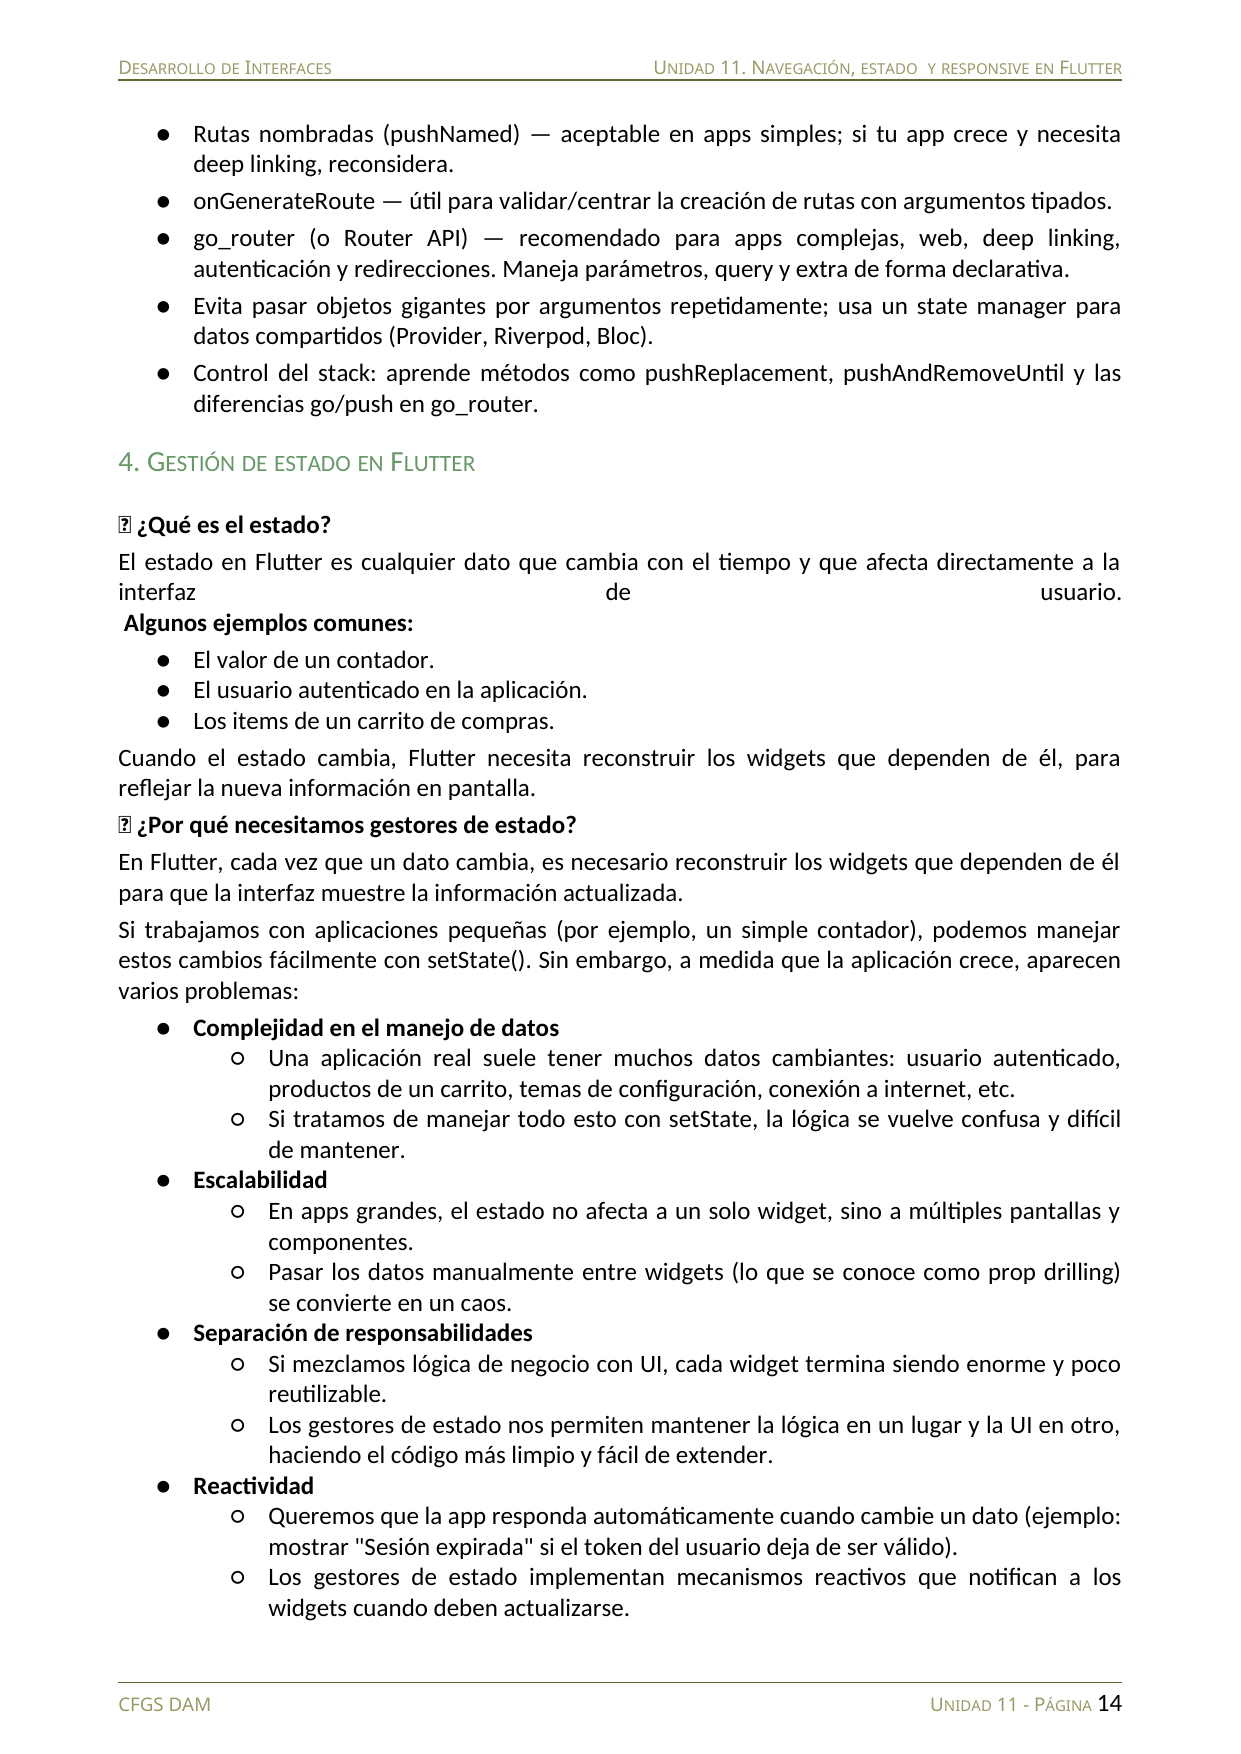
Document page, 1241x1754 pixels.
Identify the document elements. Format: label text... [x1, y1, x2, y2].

list Los gestores de estado nos permiten mantener la lógica en un lugar y la UI en otro, haciendo el código más limpio y fácil de extender. [231, 1409, 1122, 1470]
list Si mezclamos lógica de negocio con UI, cada widget termina siendo enorme y poco reutilizable. [231, 1348, 1122, 1409]
list Pasar los datos manualmente entre widgets (lo que se conoce como prop drilling) se convierte en un caos. [231, 1256, 1122, 1317]
list go_router (o Router API) — recomendado para apps complejas, web, deep linking, autenticación y redirecciones. Maneja parámetros, query y extra de forma declarativa. [156, 222, 1122, 283]
text Cuando el estado cambia, Flutter necesita reconstruir los widgets que dependen de él, para reflejar la nueva información en pantalla. [118, 742, 1122, 803]
subtitle 4. Gestión de estado en Flutter [118, 443, 1122, 479]
list Control del stack: aprende métodos como pushReplacement, pushAndRemoveUntil y las diferencias go/push en go_router. [156, 357, 1122, 418]
list Reactividad [156, 1470, 1122, 1500]
text Si trabajamos con aplicaciones pequeñas (por ejemplo, un simple contador), podemos manejar estos cambios fácilmente con setState(). Sin embargo, a medida que la aplicación crece, aparecen varios problemas: [118, 914, 1122, 1006]
list Complejidad en el manejo de datos [156, 1012, 1122, 1043]
text 🔷 ¿Qué es el estado? [118, 509, 1122, 539]
text 🔷 ¿Por qué necesitamos gestores de estado? [118, 809, 1122, 840]
list Los items de un carrito de compras. [156, 705, 1122, 736]
list Si tratamos de manejar todo esto con setState, la lógica se vuelve confusa y difícil de mantener. [231, 1104, 1122, 1165]
text En Flutter, cada vez que un dato cambia, es necesario reconstruir los widgets que dependen de él para que la interfaz muestre la información actualizada. [118, 847, 1122, 908]
list Una aplicación real suele tener muchos datos cambiantes: usuario autenticado, productos de un carrito, temas de configuración, conexión a internet, etc. [231, 1043, 1122, 1104]
list En apps grandes, el estado no afecta a un solo widget, sino a múltiples pantallas y componentes. [231, 1195, 1122, 1256]
list Evita pasar objetos gigantes por argumentos repetidamente; usa un state manager para datos compartidos (Provider, Riverpod, Bloc). [156, 290, 1122, 351]
list El valor de un contador. [156, 644, 1122, 674]
text El estado en Flutter es cualquier dato que cambia con el tiempo y que afecta directamente a la interfaz de usuario. Algunos ejemplos comunes: [118, 546, 1122, 638]
list Los gestores de estado implementan mecanismos reactivos que notifican a los widgets cuando deben actualizarse. [231, 1561, 1122, 1622]
list Separación de responsabilidades [156, 1317, 1122, 1348]
list Rutas nombradas (pushNamed) — aceptable en apps simples; si tu app crece y necesita deep linking, reconsidera. [156, 118, 1122, 179]
list Escalabilidad [156, 1165, 1122, 1195]
list onGenerateRoute — útil para validar/centrar la creación de rutas con argumentos tipados. [156, 186, 1122, 216]
list El usuario autenticado en la aplicación. [156, 674, 1122, 705]
list Queremos que la app responda automáticamente cuando cambie un dato (ejemplo: mostrar "Sesión expirada" si el token del usuario deja de ser válido). [231, 1500, 1122, 1561]
